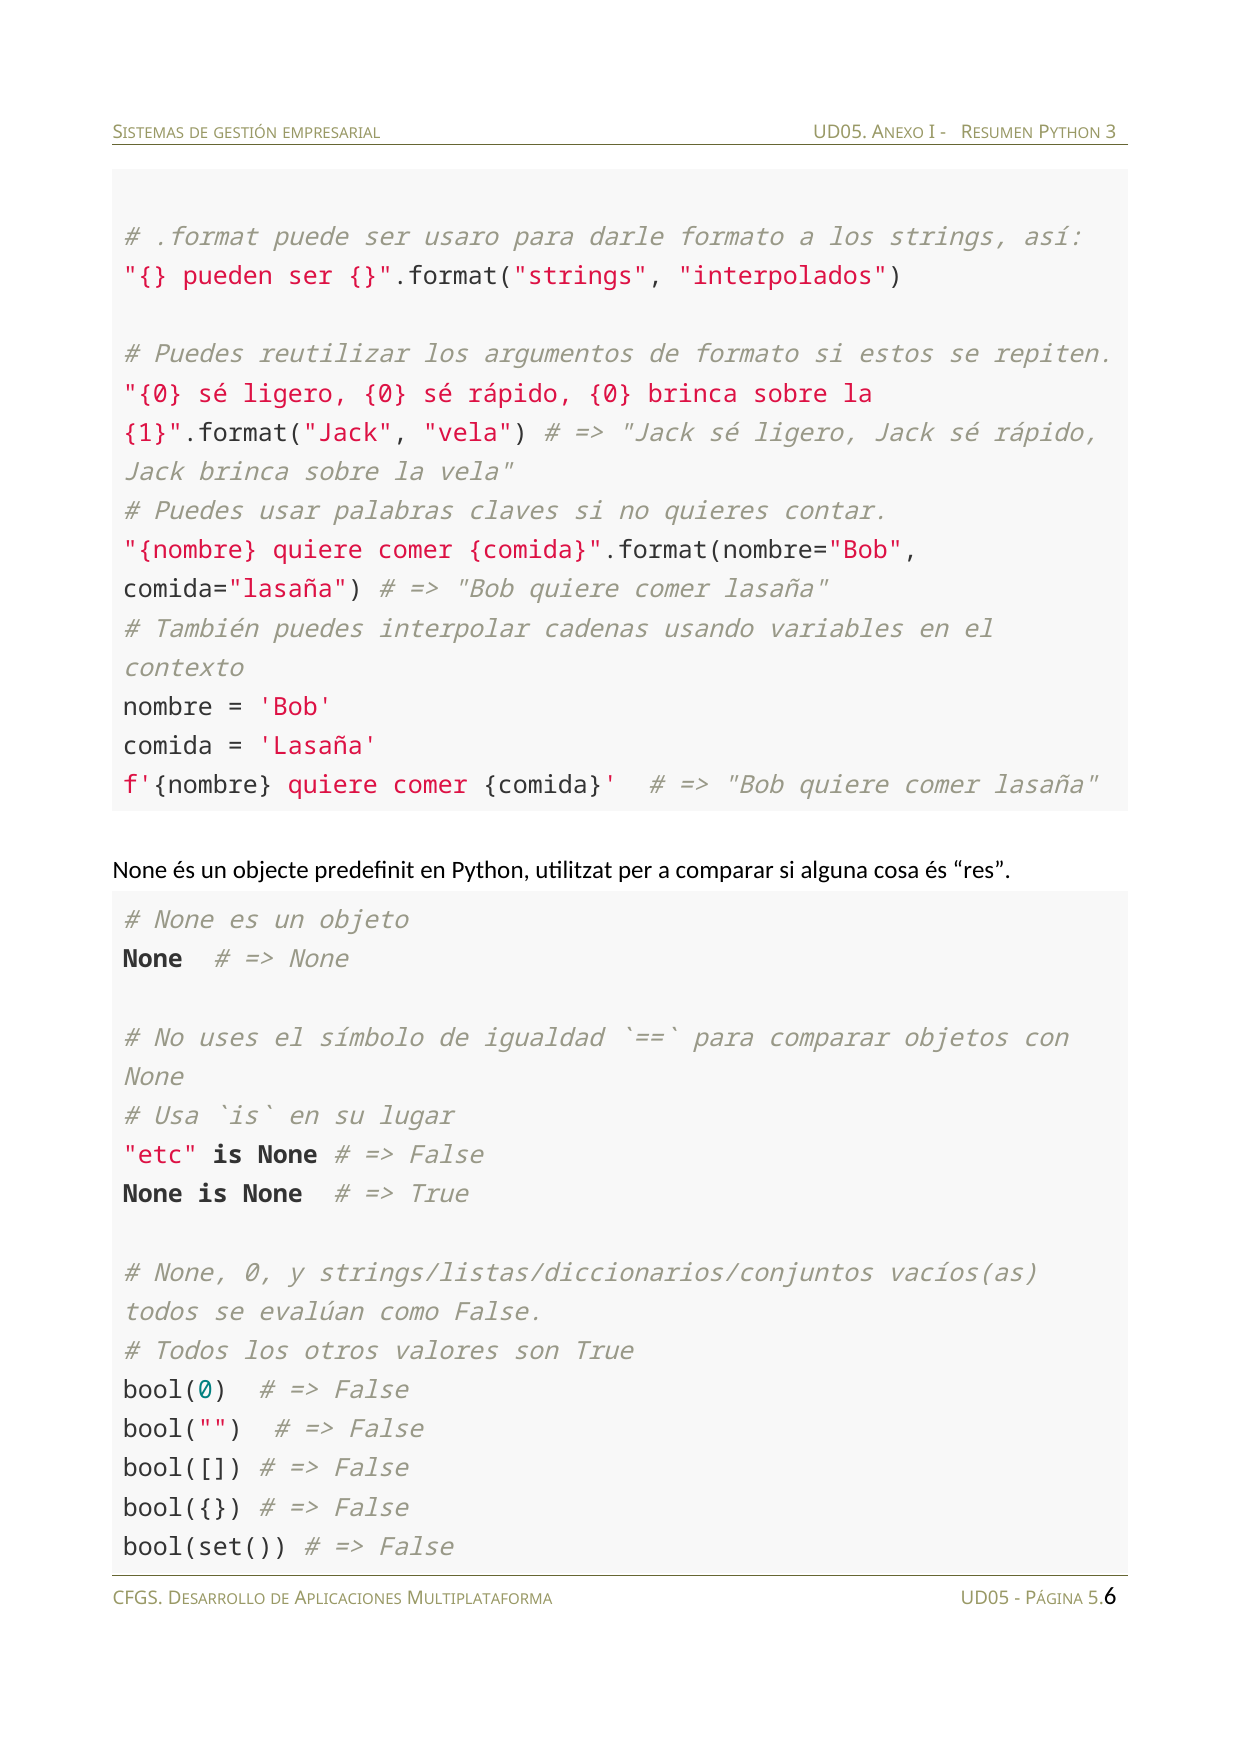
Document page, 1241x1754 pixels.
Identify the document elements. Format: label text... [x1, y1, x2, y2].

table_header # None es un objeto None # => None # No uses el símbolo de igualdad `==` para comparar objetos con None # Usa `is` en su lugar "etc" is None # => False None is None # => True # None, 0, y strings/listas/diccionarios/conjuntos vacíos(as) todos se evalúan como False. # Todos los otros valores son True bool(0) # => False bool("") # => False bool([]) # => False bool({}) # => False bool(set()) # => False [112, 891, 1128, 1573]
table_header # .format puede ser usaro para darle formato a los strings, así: "{} pueden ser {}".format("strings", "interpolados") # Puedes reutilizar los argumentos de formato si estos se repiten. "{0} sé ligero, {0} sé rápido, {0} brinca sobre la {1}".format("Jack", "vela") # => "Jack sé ligero, Jack sé rápido, Jack brinca sobre la vela" # Puedes usar palabras claves si no quieres contar. "{nombre} quiere comer {comida}".format(nombre="Bob", comida="lasaña") # => "Bob quiere comer lasaña" # También puedes interpolar cadenas usando variables en el contexto nombre = 'Bob' comida = 'Lasaña' f'{nombre} quiere comer {comida}' # => "Bob quiere comer lasaña" [112, 169, 1128, 811]
text None és un objecte predefinit en Python, utilitzat per a comparar si alguna cosa és “res”. [112, 854, 1128, 885]
